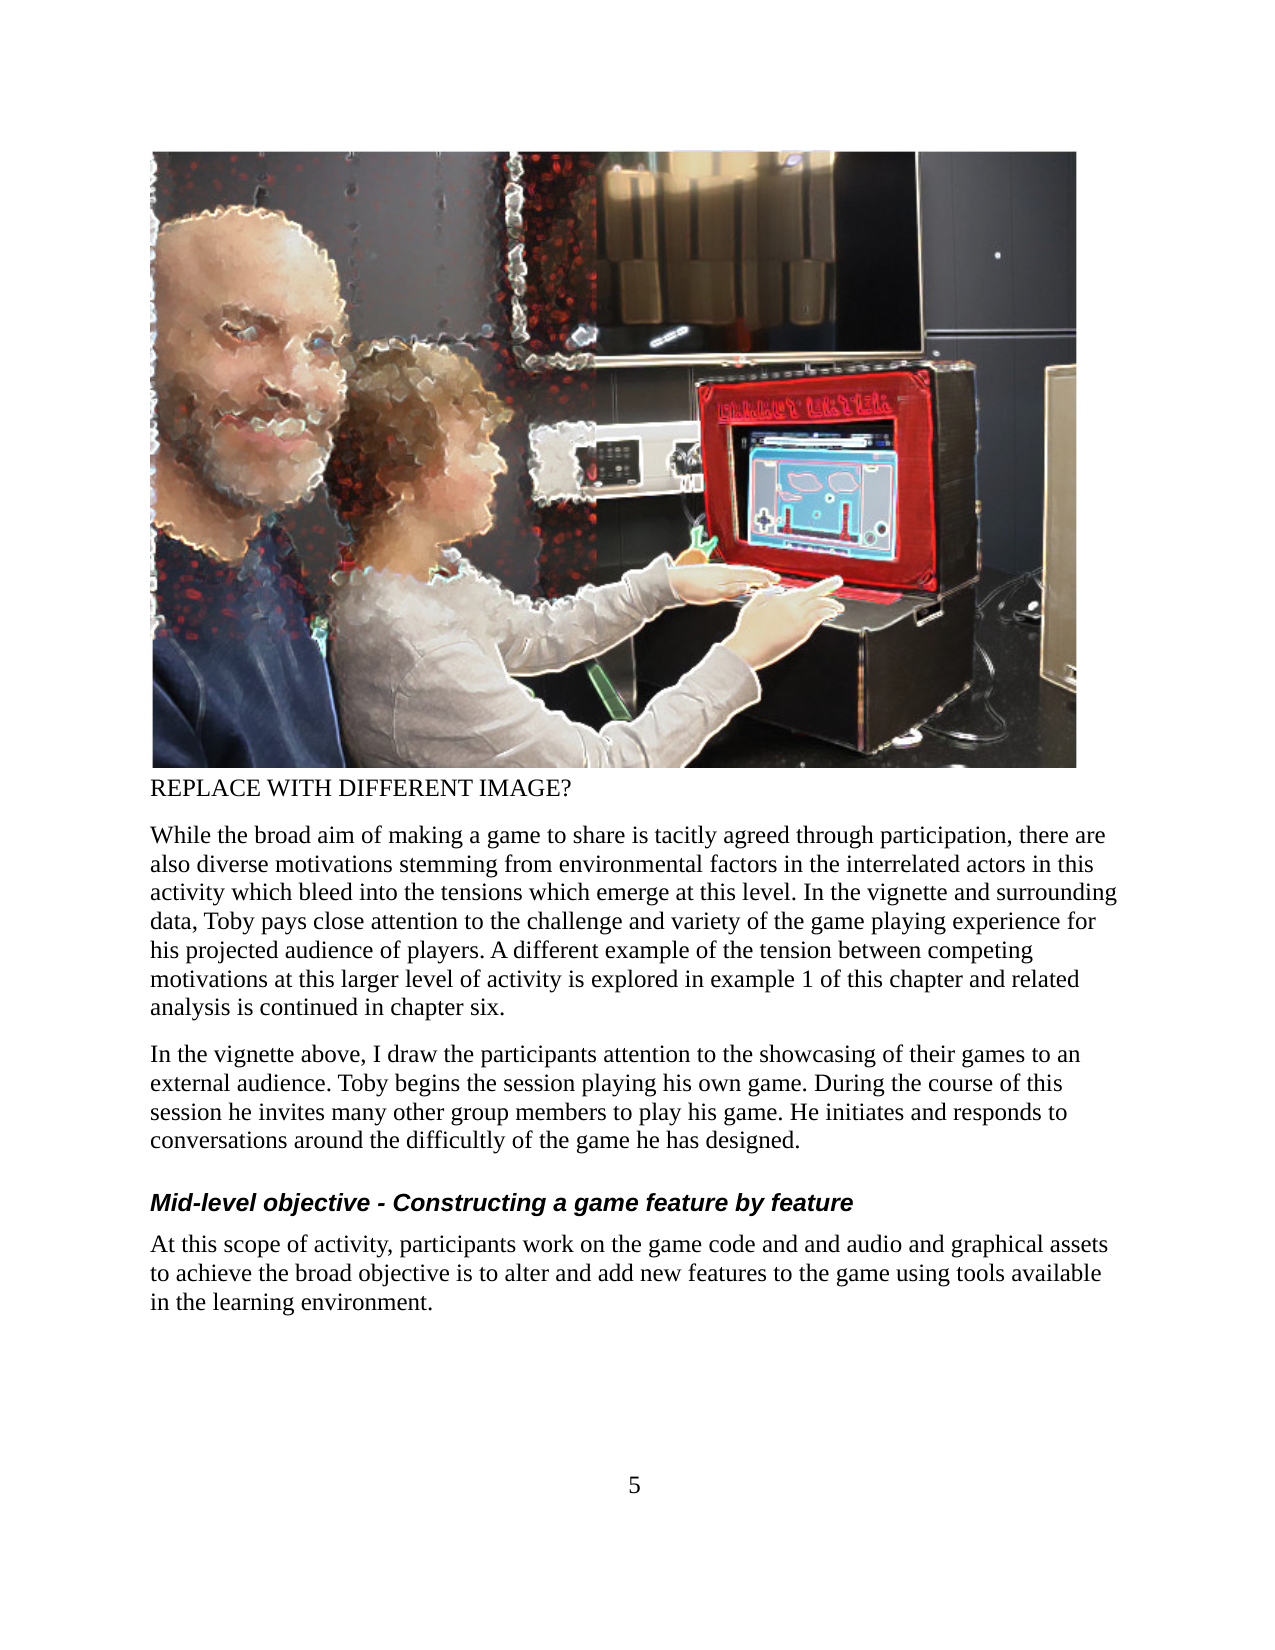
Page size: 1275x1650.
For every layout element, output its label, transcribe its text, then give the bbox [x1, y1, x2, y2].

text In the vignette above, I draw the participants attention to the showcasing of their games to an external audience. Toby begins the session playing his own game. During the course of this session he invites many other group members to play his game. He initiates and responds to conversations around the difficultly of the game he has designed. [150, 1039, 1125, 1154]
text REPLACE WITH DIFFERENT IMAGE? [150, 768, 1125, 802]
subtitle Mid-level objective - Constructing a game feature by feature [150, 1188, 1125, 1217]
picture [150, 150, 1077, 768]
text At this scope of activity, participants work on the game code and and audio and graphical assets to achieve the broad objective is to alter and add new features to the game using tools available in the learning environment. [150, 1229, 1125, 1315]
text While the broad aim of making a game to share is tacitly agreed through participation, there are also diverse motivations stemming from environmental factors in the interrelated actors in this activity which bleed into the tensions which emerge at this level. In the vignette and surrounding data, Toby pays close attention to the challenge and variety of the game playing experience for his projected audience of players. A different example of the tension between competing motivations at this larger level of activity is explored in example 1 of this chapter and related analysis is continued in chapter six. [150, 820, 1125, 1021]
